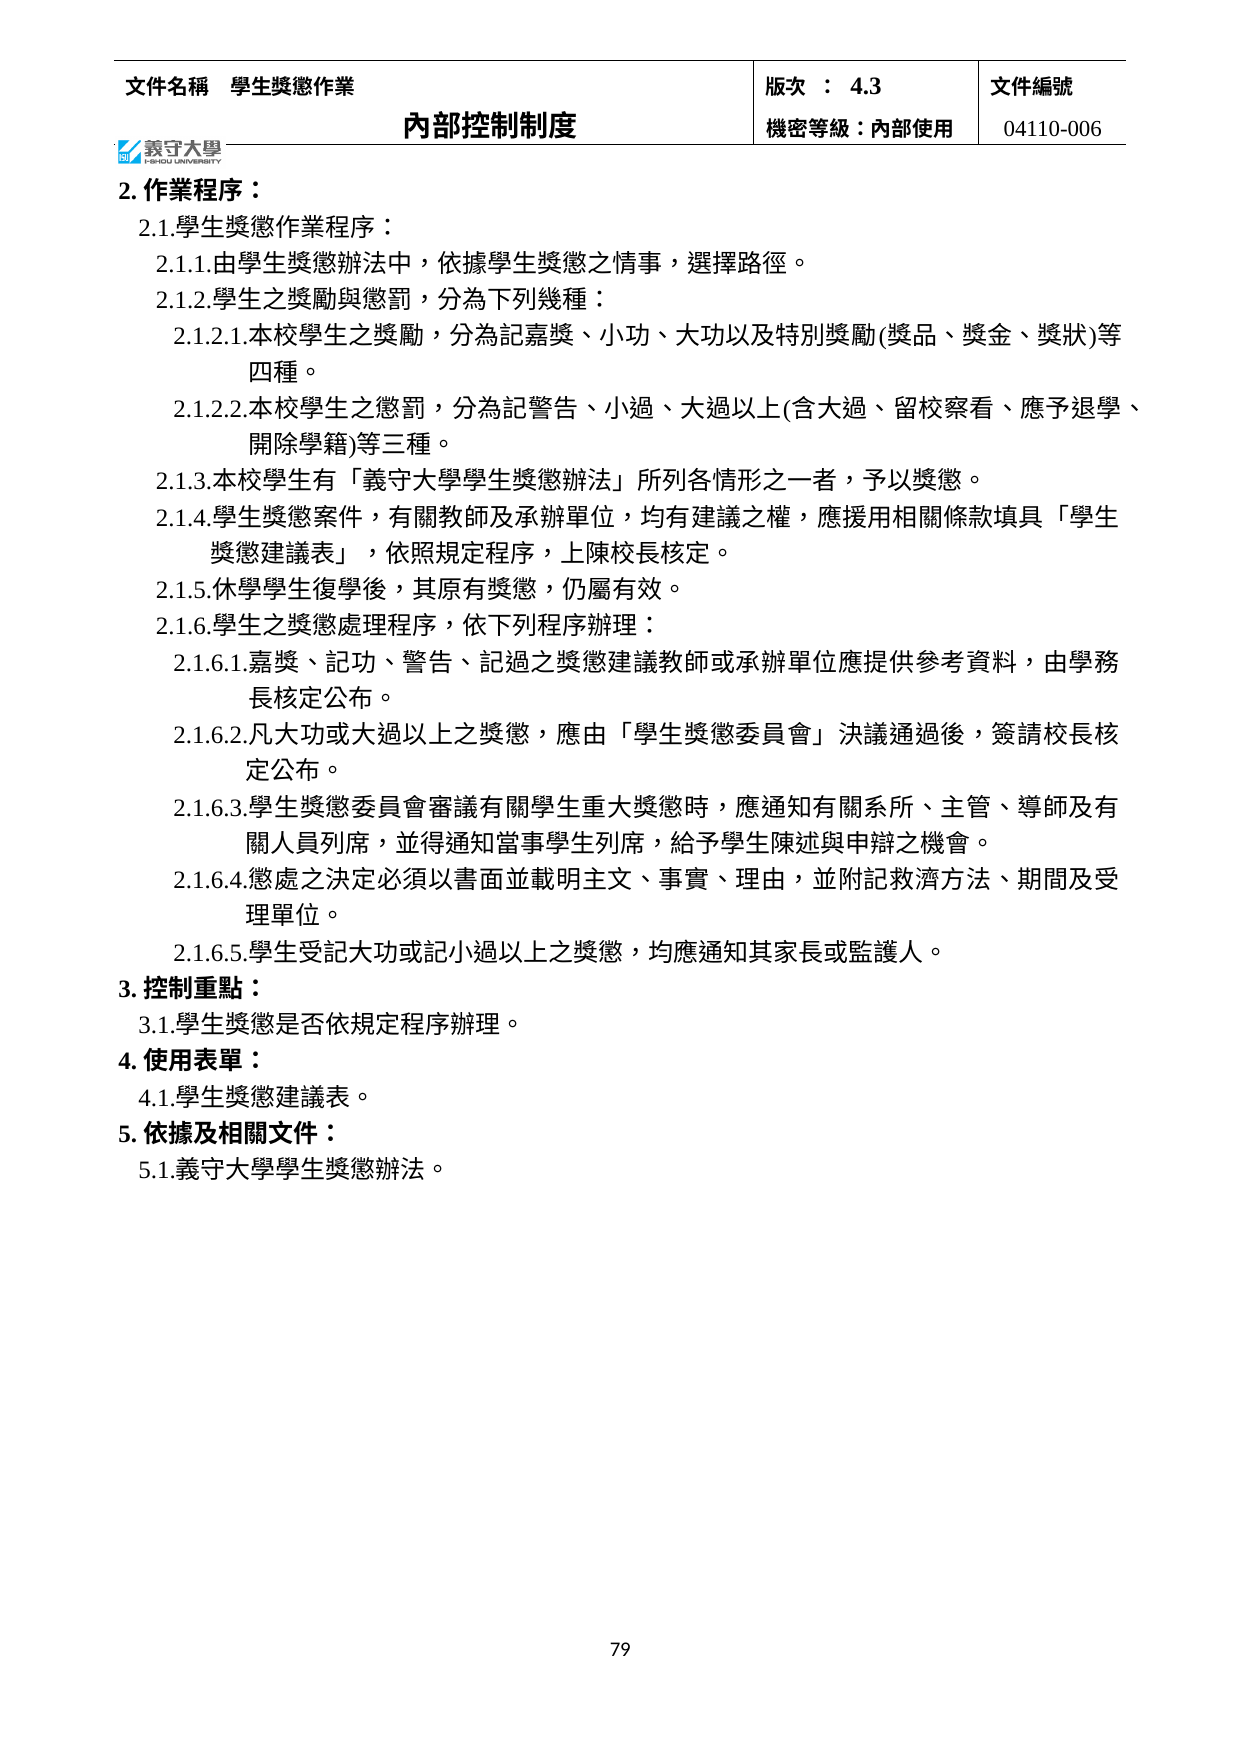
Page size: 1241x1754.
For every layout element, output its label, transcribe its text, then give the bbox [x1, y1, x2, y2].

text 5.1.義守大學學生獎懲辦法。 [138, 1149, 1122, 1186]
text 2.1.6.2.凡大功或大過以上之獎懲，應由「學生獎懲委員會」決議通過後，簽請校長核定公布。 [173, 714, 1122, 787]
text 2.1.1.由學生獎懲辦法中，依據學生獎懲之情事，選擇路徑。 [156, 243, 1122, 279]
text 2.1.2.1.本校學生之獎勵，分為記嘉獎、小功、大功以及特別獎勵(獎品、獎金、獎狀)等四種。 [173, 316, 1122, 388]
text 2.1.6.4.懲處之決定必須以書面並載明主文、事實、理由，並附記救濟方法、期間及受理單位。 [173, 859, 1122, 932]
text 2.1.2.2.本校學生之懲罰，分為記警告、小過、大過以上(含大過、留校察看、應予退學、開除學籍)等三種。 [173, 388, 1122, 461]
text 2. 作業程序： [118, 171, 1122, 207]
text 2.1.2.學生之獎勵與懲罰，分為下列幾種： [156, 279, 1122, 316]
text 4. 使用表單： [118, 1041, 1122, 1077]
text 2.1.6.1.嘉獎、記功、警告、記過之獎懲建議教師或承辦單位應提供參考資料，由學務長核定公布。 [173, 642, 1122, 714]
text 2.1.6.學生之獎懲處理程序，依下列程序辦理： [156, 606, 1122, 642]
text 4.1.學生獎懲建議表。 [138, 1077, 1122, 1113]
text 2.1.4.學生獎懲案件，有關教師及承辦單位，均有建議之權，應援用相關條款填具「學生獎懲建議表」，依照規定程序，上陳校長核定。 [156, 497, 1122, 569]
text 3.1.學生獎懲是否依規定程序辦理。 [138, 1004, 1122, 1041]
text 2.1.6.5.學生受記大功或記小過以上之獎懲，均應通知其家長或監護人。 [173, 932, 1122, 968]
text 2.1.6.3.學生獎懲委員會審議有關學生重大獎懲時，應通知有關系所、主管、導師及有關人員列席，並得通知當事學生列席，給予學生陳述與申辯之機會。 [173, 787, 1122, 859]
text 2.1.3.本校學生有「義守大學學生獎懲辦法」所列各情形之一者，予以獎懲。 [156, 461, 1122, 497]
text 2.1.5.休學學生復學後，其原有獎懲，仍屬有效。 [156, 569, 1122, 606]
text 3. 控制重點： [118, 968, 1122, 1004]
text 5. 依據及相關文件： [118, 1113, 1122, 1149]
text 2.1.學生獎懲作業程序： [138, 207, 1122, 243]
